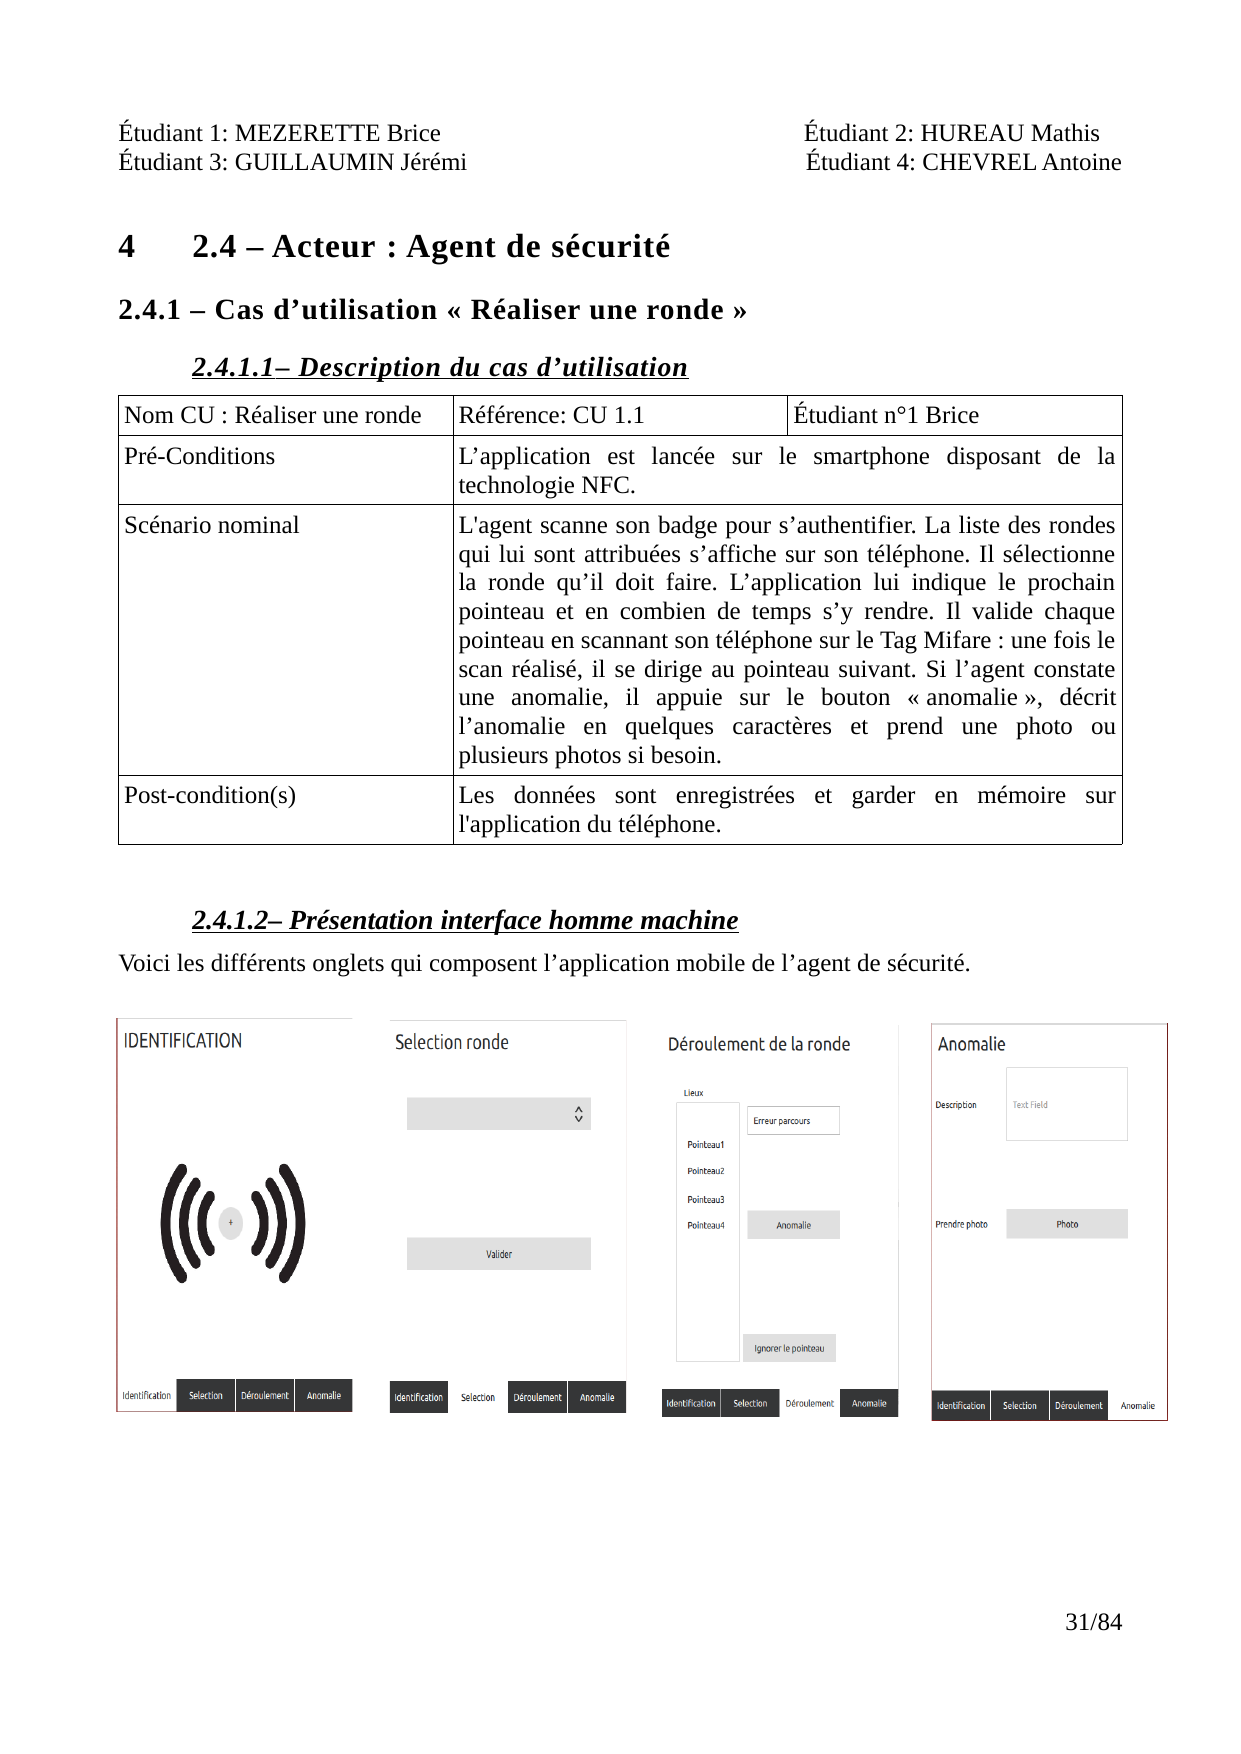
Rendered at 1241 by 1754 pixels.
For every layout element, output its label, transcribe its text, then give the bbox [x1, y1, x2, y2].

table_cell Post-condition(s) [119, 776, 453, 843]
picture [662, 1025, 899, 1417]
subtitle 2.4.1 – Cas d’utilisation « Réaliser une ronde » [118, 292, 1122, 325]
picture [116, 1018, 353, 1412]
table_cell Scénario nominal [119, 505, 453, 774]
picture [389, 1020, 627, 1413]
subtitle 2.4.1.2– Présentation interface homme machine [118, 904, 1122, 936]
text Voici les différents onglets qui composent l’application mobile de l’agent de sécurité. [118, 948, 1122, 977]
subtitle 2.4 – Acteur : Agent de sécurité [118, 226, 1122, 264]
table_cell L'agent scanne son badge pour s’authentifier. La liste des rondes qui lui sont attribuées s’affiche sur son téléphone. Il sélectionne la ronde qu’il doit faire. L’application lui indique le prochain pointeau et en combien de temps s’y rendre. Il valide chaque pointeau en scannant son téléphone sur le Tag Mifare : une fois le scan réalisé, il se dirige au pointeau suivant. Si l’agent constate une anomalie, il appuie sur le bouton « anomalie », décrit l’anomalie en quelques caractères et prend une photo ou plusieurs photos si besoin. [454, 505, 1122, 774]
table_cell Les données sont enregistrées et garder en mémoire sur l'application du téléphone. [454, 776, 1122, 843]
table_header Référence: CU 1.1 [454, 396, 787, 435]
table_header Nom CU : Réaliser une ronde [119, 396, 453, 435]
subtitle 2.4.1.1– Description du cas d’utilisation [118, 350, 1122, 382]
table_cell L’application est lancée sur le smartphone disposant de la technologie NFC. [454, 436, 1122, 504]
table_cell Pré-Conditions [119, 436, 453, 504]
picture [931, 1023, 1168, 1421]
table_header Étudiant n°1 Brice [788, 396, 1122, 435]
